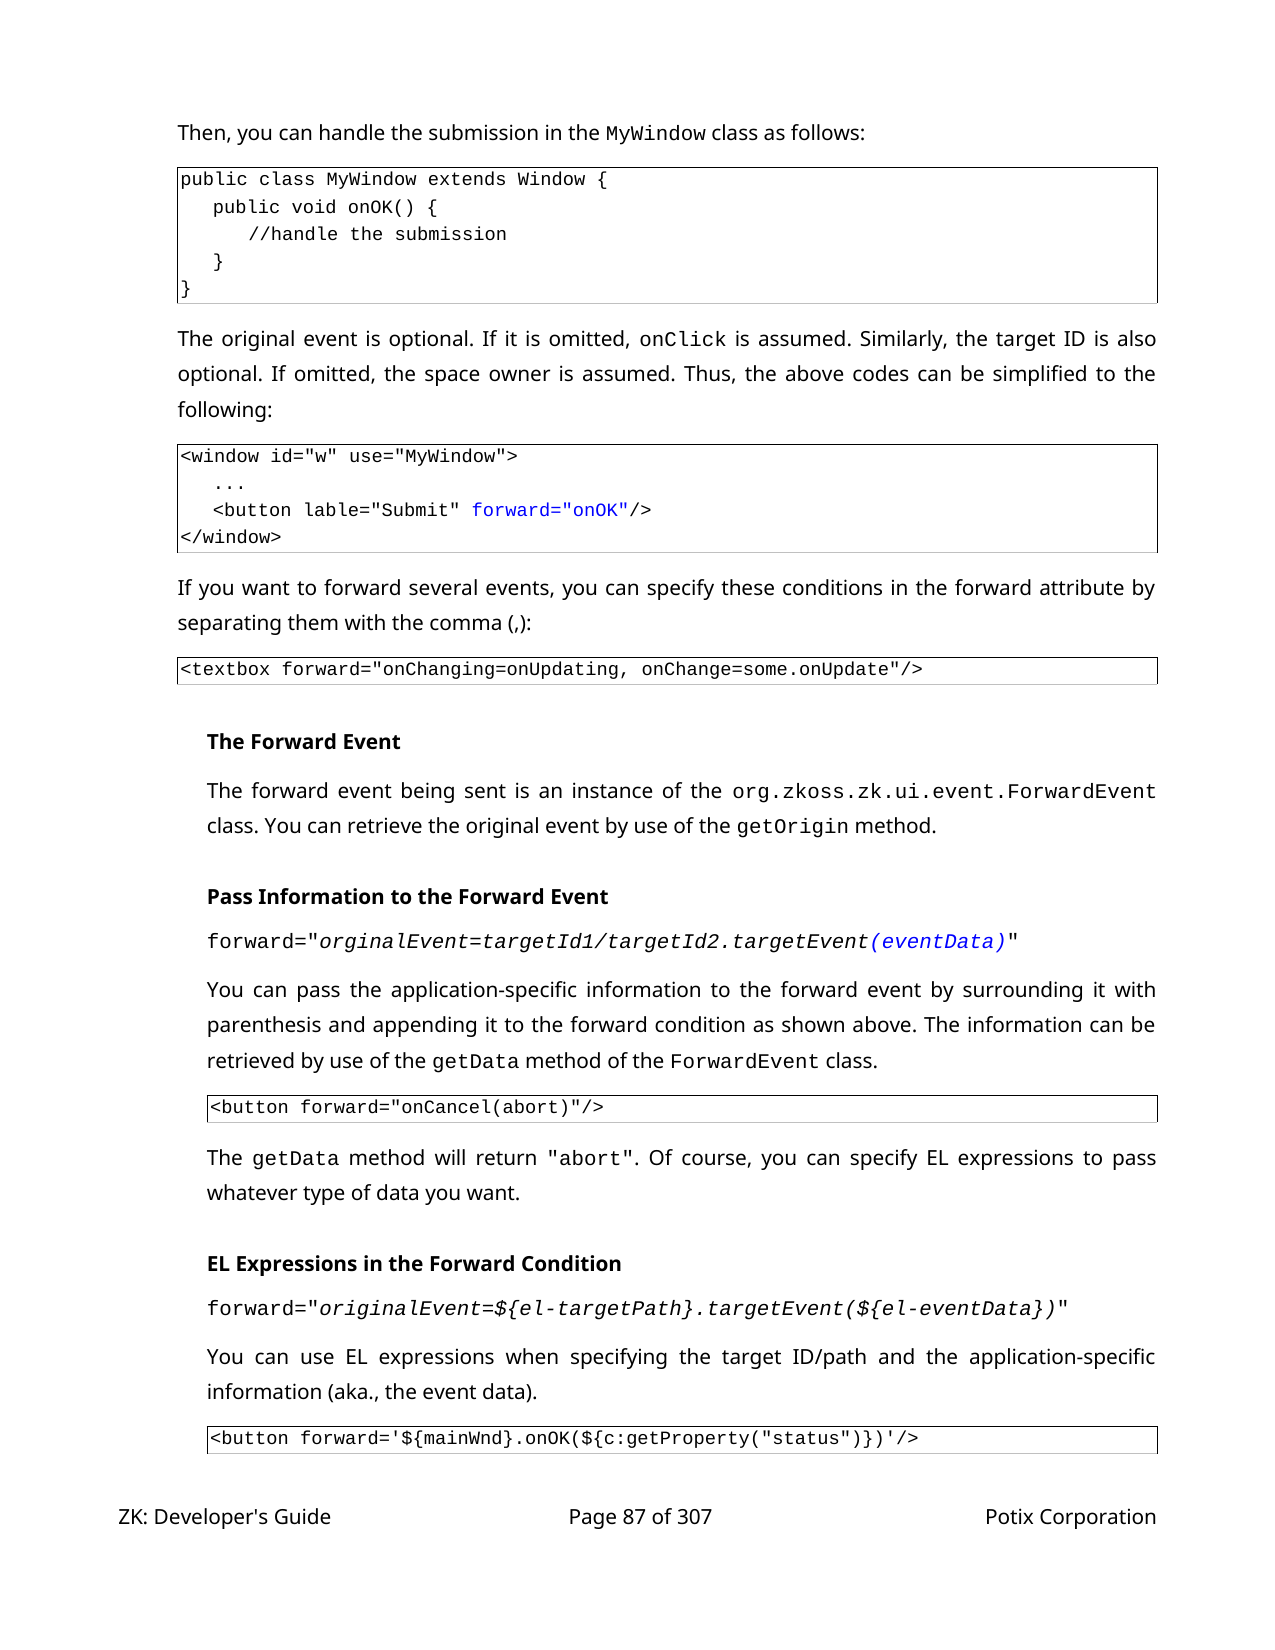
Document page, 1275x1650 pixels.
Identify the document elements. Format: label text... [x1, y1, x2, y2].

text //handle the submission [178, 222, 1157, 246]
subtitle Pass Information to the Forward Event [207, 882, 1157, 911]
text </window> [178, 525, 1157, 552]
text Then, you can handle the submission in the MyWindow class as follows: [177, 118, 1157, 147]
text } [178, 276, 1157, 303]
text If you want to forward several events, you can specify these conditions in the forward attribute by separating them with the comma (,): [177, 573, 1157, 636]
text } [178, 249, 1157, 273]
text The forward event being sent is an instance of the org.zkoss.zk.ui.event.ForwardEvent class. You can retrieve the original event by use of the getOrigin method. [207, 776, 1157, 840]
text <button lable="Submit" forward="onOK"/> [178, 498, 1157, 522]
text forward="orginalEvent=targetId1/targetId2.targetEvent(eventData)" [207, 931, 1157, 955]
text <window id="w" use="MyWindow"> [178, 445, 1157, 468]
text public class MyWindow extends Window { [178, 168, 1157, 192]
text You can use EL expressions when specifying the target ID/path and the application-specific information (aka., the event data). [207, 1342, 1157, 1406]
text You can pass the application-specific information to the forward event by surrounding it with parenthesis and appending it to the forward condition as shown above. The information can be retrieved by use of the getData method of the ForwardEvent class. [207, 975, 1157, 1074]
subtitle The Forward Event [207, 727, 1157, 755]
text The getData method will return "abort". Of course, you can specify EL expressions to pass whatever type of data you want. [207, 1143, 1157, 1207]
subtitle EL Expressions in the Forward Condition [207, 1249, 1157, 1277]
text <button forward='${mainWnd}.onOK(${c:getProperty("status")})'/> [208, 1427, 1157, 1453]
text ... [178, 471, 1157, 495]
text public void onOK() { [178, 194, 1157, 219]
text The original event is optional. If it is omitted, onClick is assumed. Similarly, the target ID is also optional. If omitted, the space owner is assumed. Thus, the above codes can be simplified to the following: [177, 324, 1157, 423]
text <textbox forward="onChanging=onUpdating, onChange=some.onUpdate"/> [178, 658, 1157, 684]
text <button forward="onCancel(abort)"/> [208, 1096, 1157, 1122]
text forward="originalEvent=${el-targetPath}.targetEvent(${el-eventData})" [207, 1298, 1157, 1321]
